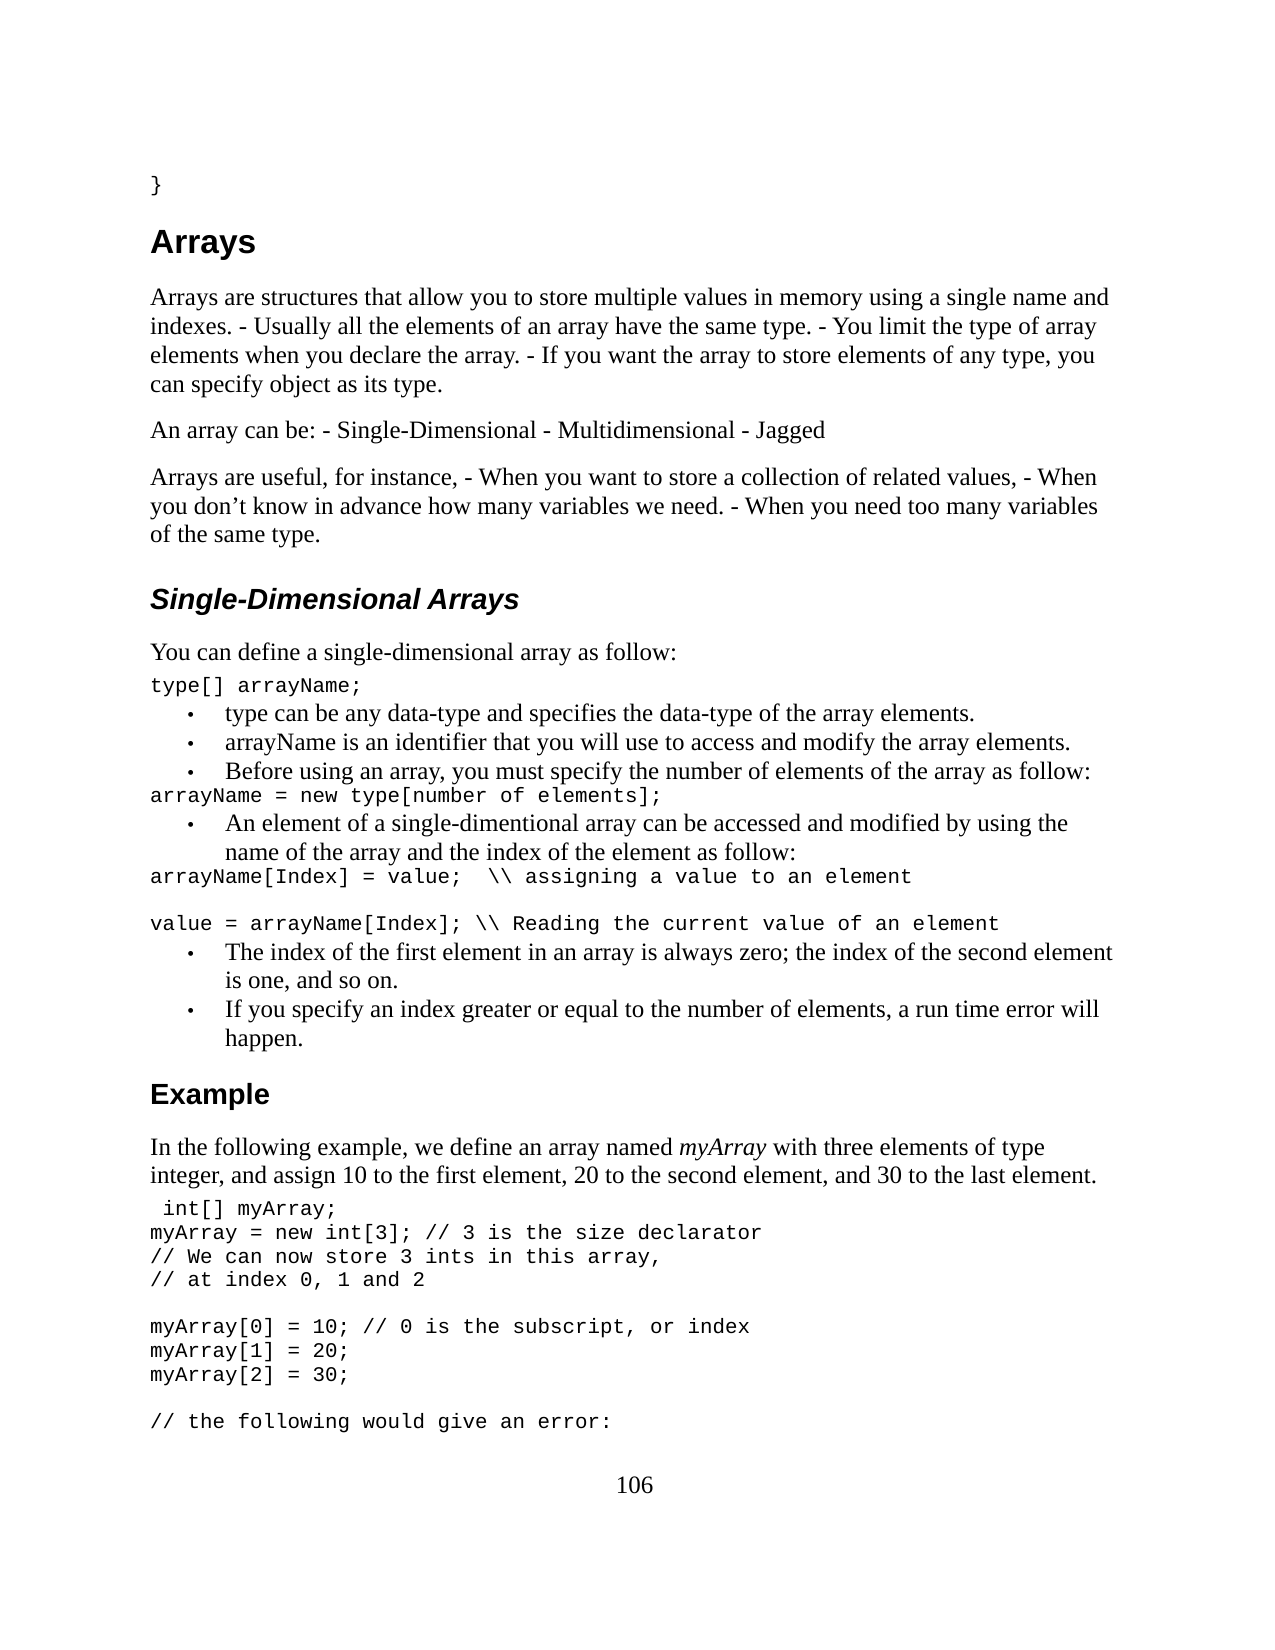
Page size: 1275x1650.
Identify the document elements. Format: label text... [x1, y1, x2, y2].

list arrayName is an identifier that you will use to access and modify the array elements. [187, 727, 1125, 756]
text value = arrayName[Index]; \\ Reading the current value of an element [150, 913, 1125, 937]
text myArray[1] = 20; [150, 1340, 1125, 1364]
list Before using an array, you must specify the number of elements of the array as follow: [187, 756, 1125, 785]
text arrayName = new type[number of elements]; [150, 785, 1125, 808]
text myArray = new int[3]; // 3 is the size declarator [150, 1222, 1125, 1246]
list The index of the first element in an array is always zero; the index of the second element is one, and so on. [187, 937, 1125, 994]
subtitle Single-Dimensional Arrays [150, 582, 1125, 616]
list type can be any data-type and specifies the data-type of the array elements. [187, 698, 1125, 727]
text } [150, 174, 1125, 197]
text arrayName[Index] = value; \\ assigning a value to an element [150, 866, 1125, 889]
list An element of a single-dimentional array can be accessed and modified by using the name of the array and the index of the element as follow: [187, 808, 1125, 866]
subtitle Example [150, 1077, 1125, 1110]
text int[] myArray; [150, 1198, 1125, 1222]
text // at index 0, 1 and 2 [150, 1269, 1125, 1293]
text // We can now store 3 ints in this array, [150, 1246, 1125, 1269]
text An array can be: - Single-Dimensional - Multidimensional - Jagged [150, 415, 1125, 444]
text In the following example, we define an array named myArray with three elements of type integer, and assign 10 to the first element, 20 to the second element, and 30 to the last element. [150, 1132, 1125, 1189]
text myArray[2] = 30; [150, 1364, 1125, 1387]
text myArray[0] = 10; // 0 is the subscript, or index [150, 1317, 1125, 1340]
text Arrays are structures that allow you to store multiple values in memory using a single name and indexes. - Usually all the elements of an array have the same type. - You limit the type of array elements when you declare the array. - If you want the array to store elements of any type, you can specify object as its type. [150, 282, 1125, 397]
list If you specify an index greater or equal to the number of elements, a run time error will happen. [187, 994, 1125, 1052]
text // the following would give an error: [150, 1411, 1125, 1435]
text Arrays are useful, for instance, - When you want to store a collection of related values, - When you don’t know in advance how many variables we need. - When you need too many variables of the same type. [150, 462, 1125, 548]
text You can define a single-dimensional array as follow: [150, 637, 1125, 666]
subtitle Arrays [150, 222, 1125, 261]
text type[] arrayName; [150, 675, 1125, 698]
